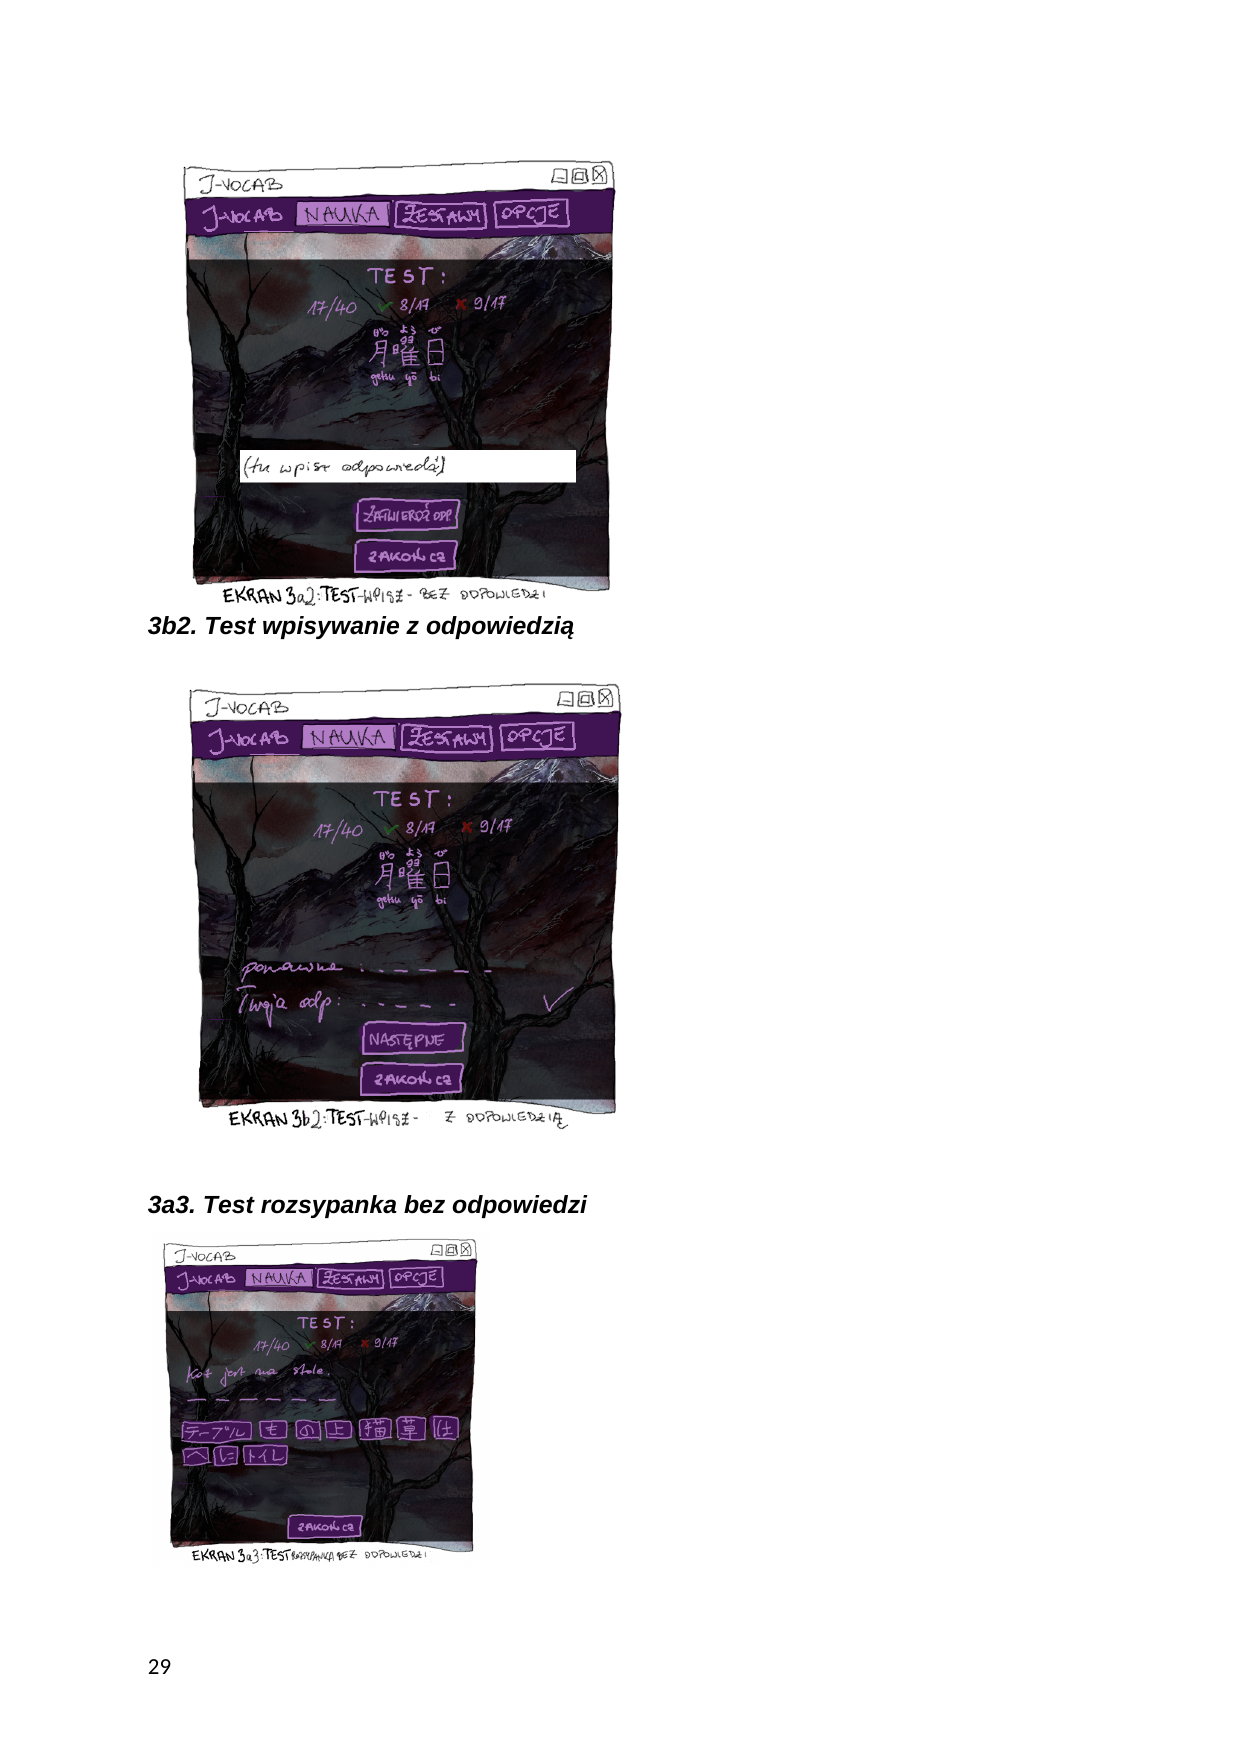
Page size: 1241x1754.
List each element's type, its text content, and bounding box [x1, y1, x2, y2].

picture [145, 1229, 493, 1566]
picture [158, 147, 637, 610]
subtitle 3a3. Test rozsypanka bez odpowiedzi [148, 1190, 1093, 1219]
subtitle 3b2. Test wpisywanie z odpowiedzią [148, 610, 1093, 640]
picture [164, 670, 643, 1133]
